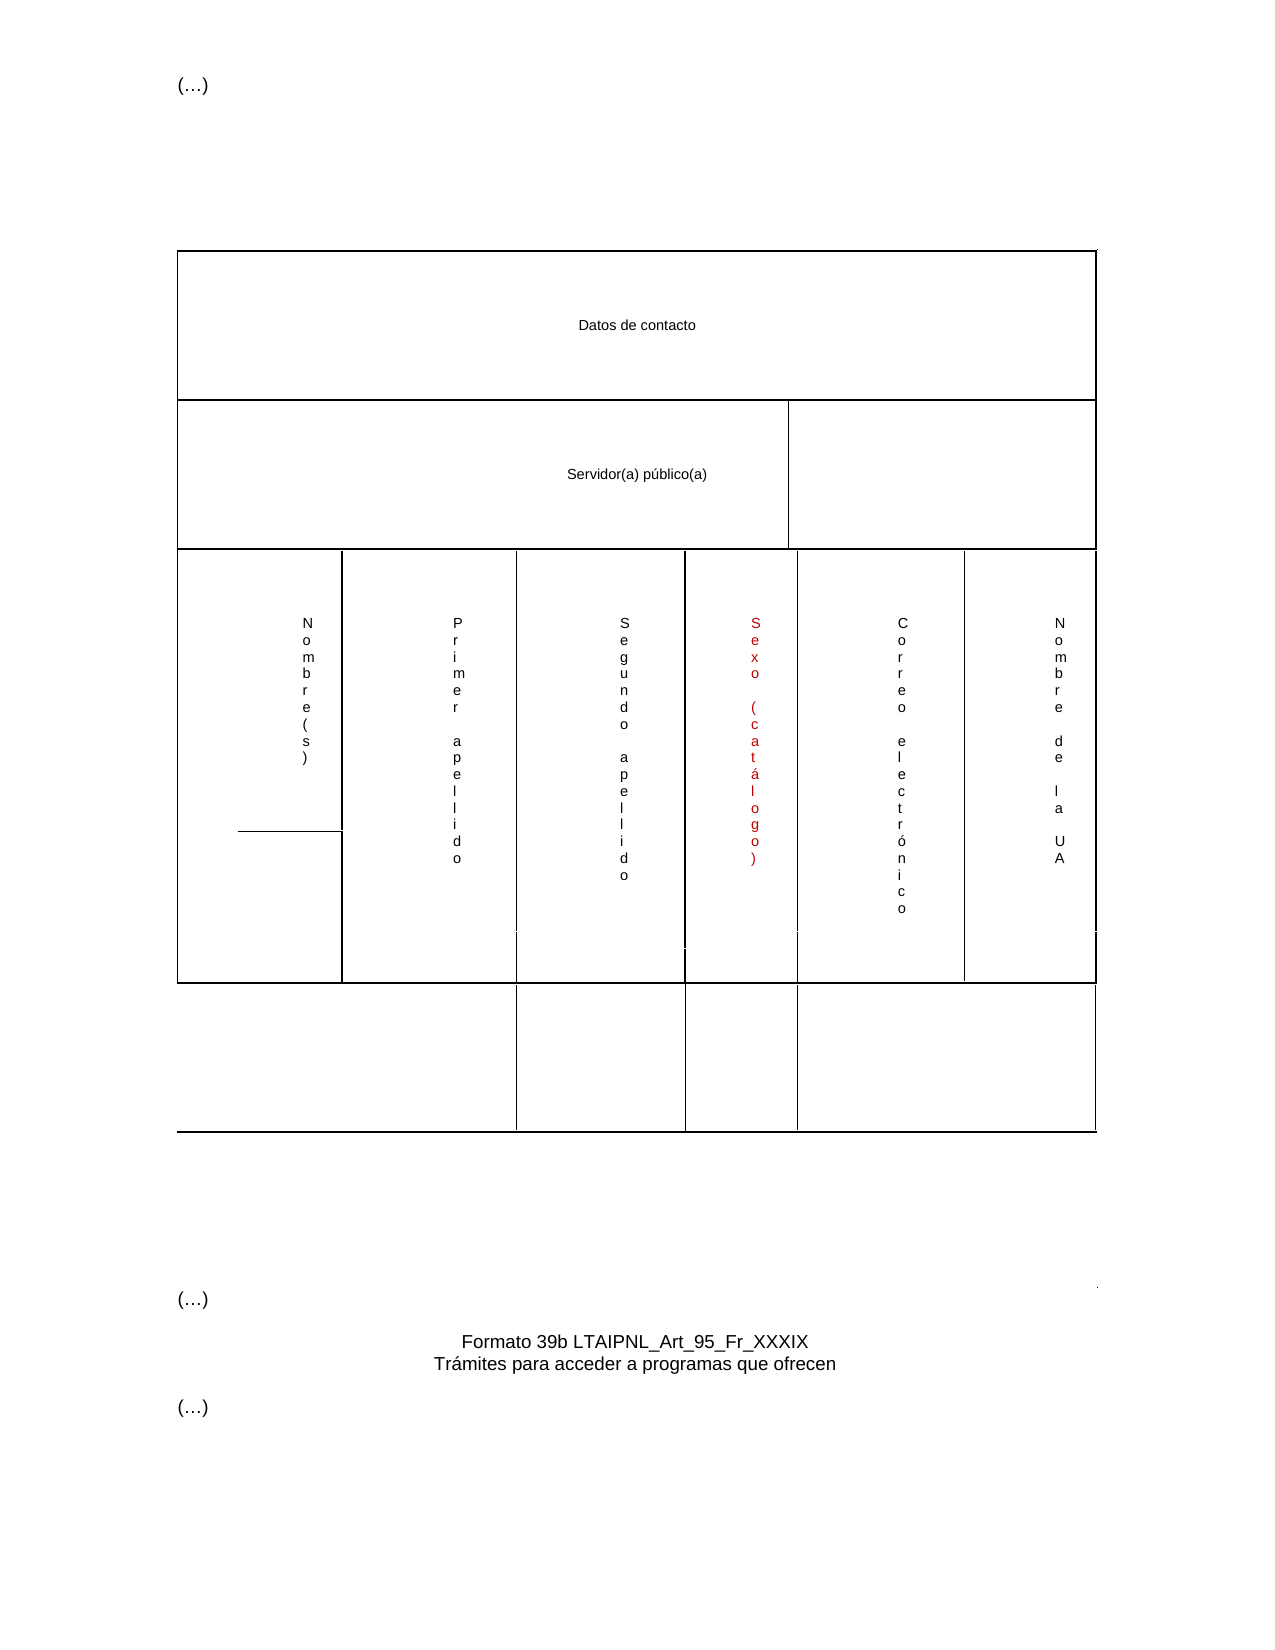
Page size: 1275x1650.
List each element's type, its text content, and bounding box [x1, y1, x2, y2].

table_cell Nombre de la UA [966, 550, 1095, 982]
table_cell [518, 985, 684, 1130]
table_cell [819, 985, 963, 1130]
table_cell Primer apellido [343, 550, 516, 982]
text (…) [177, 1395, 1097, 1417]
table_cell [798, 550, 833, 982]
table_cell Segundo apellido [517, 550, 684, 982]
table_cell [178, 985, 341, 1130]
table_header [789, 252, 1095, 399]
table_header Datos de contacto [487, 253, 788, 398]
table_cell [687, 985, 797, 1130]
table_header [178, 252, 486, 399]
table_cell [686, 932, 797, 982]
table_cell Sexo (catálogo) [688, 551, 797, 931]
text Trámites para acceder a programas que ofrecen [177, 1352, 1093, 1374]
table_cell Correo electrónico [834, 551, 964, 981]
text Formato 39b LTAIPNL_Art_95_Fr_XXXIX [177, 1331, 1093, 1352]
table_cell Servidor(a) público(a) [487, 402, 787, 547]
text (…) [177, 1288, 1097, 1309]
table_cell [343, 985, 515, 1130]
table_cell Nombre(s) [178, 550, 341, 982]
table_cell [789, 401, 1095, 548]
table_cell [178, 401, 486, 548]
text (…) [177, 74, 1097, 95]
table_cell [799, 985, 818, 1130]
table_cell [965, 985, 1095, 1130]
